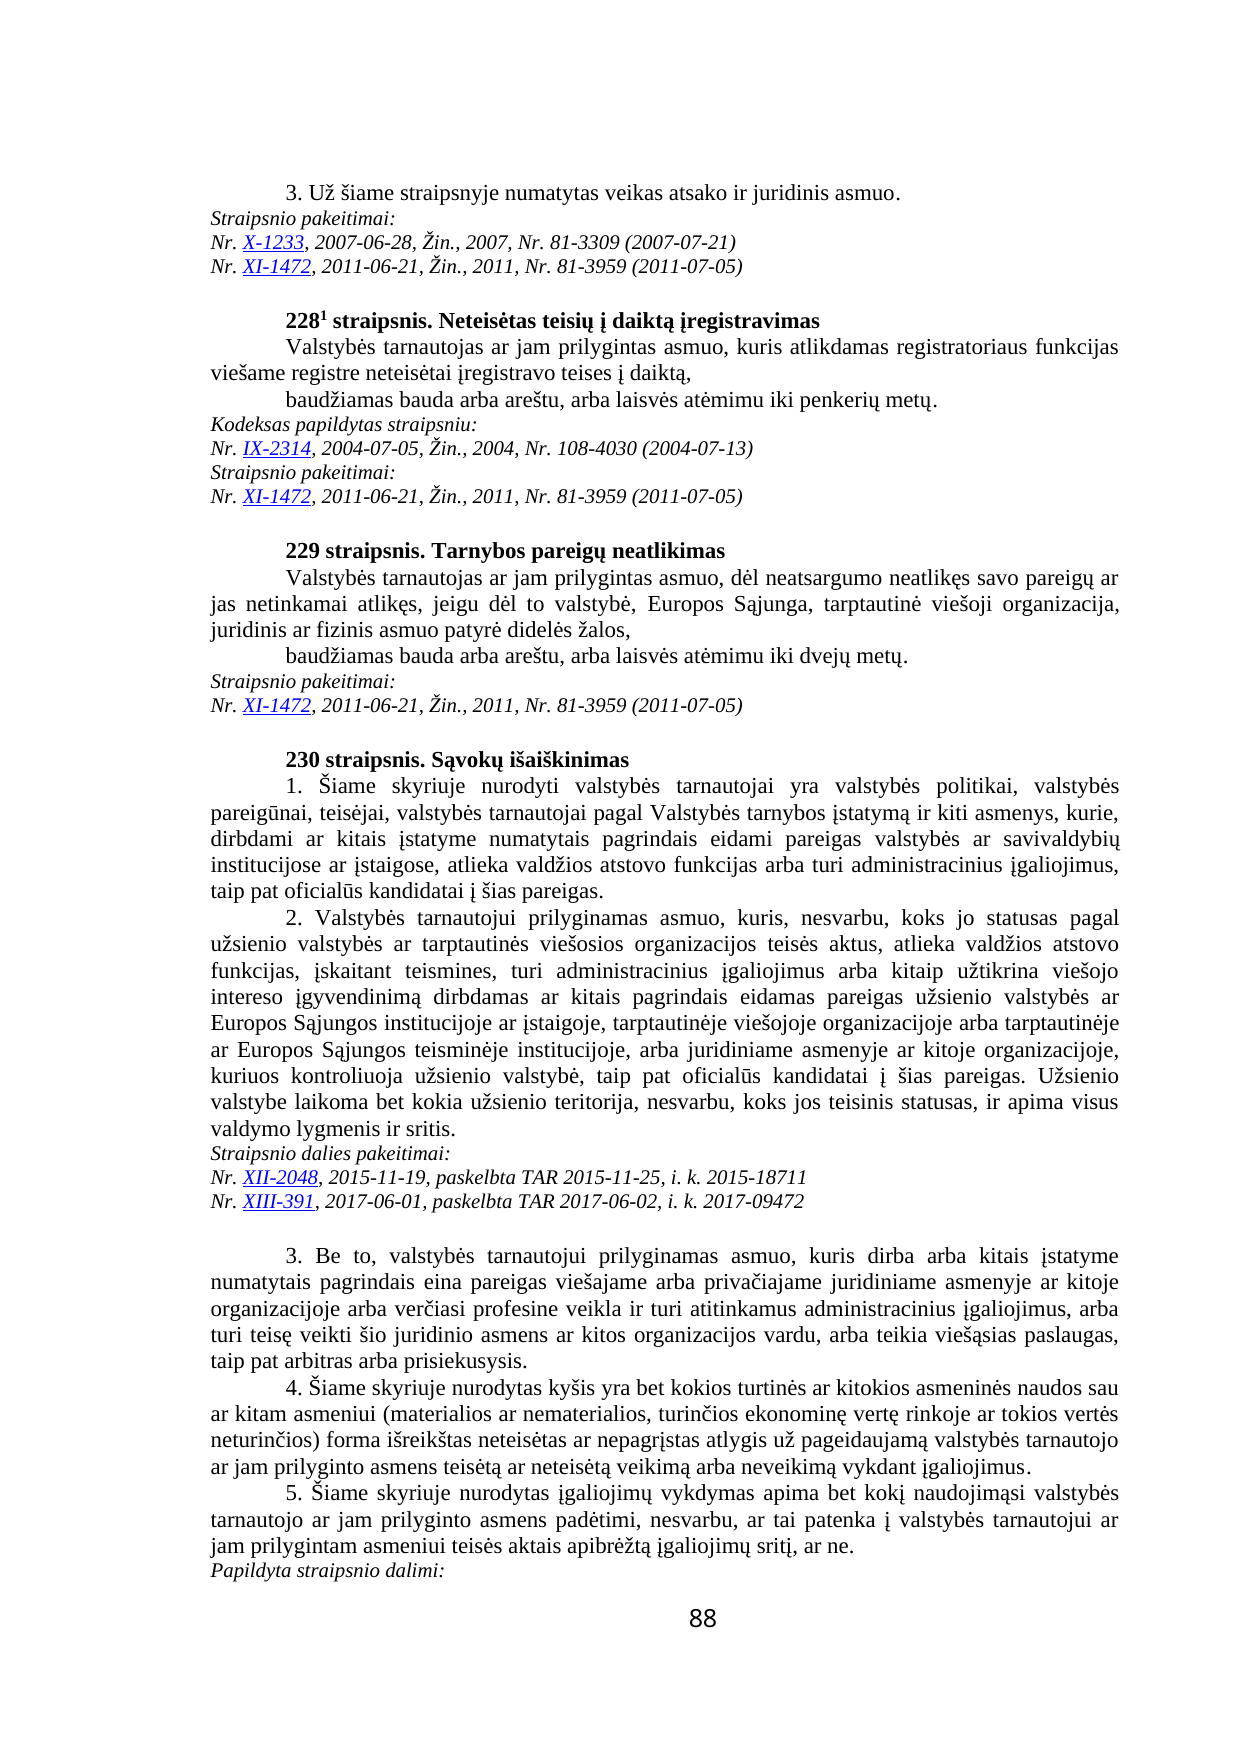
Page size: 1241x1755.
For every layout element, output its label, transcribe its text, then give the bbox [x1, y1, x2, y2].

text 230 straipsnis. Sąvokų išaiškinimas [210, 746, 1120, 772]
text Straipsnio pakeitimai: [210, 460, 1120, 484]
text Nr. IX-2314, 2004-07-05, Žin., 2004, Nr. 108-4030 (2004-07-13) [210, 436, 1120, 460]
text Straipsnio dalies pakeitimai: [210, 1141, 1120, 1165]
text baudžiamas bauda arba areštu, arba laisvės atėmimu iki penkerių metų. [210, 386, 1120, 412]
text 1. Šiame skyriuje nurodyti valstybės tarnautojai yra valstybės politikai, valstybės pareigūnai, teisėjai, valstybės tarnautojai pagal Valstybės tarnybos įstatymą ir kiti asmenys, kurie, dirbdami ar kitais įstatyme numatytais pagrindais eidami pareigas valstybės ar savivaldybių institucijose ar įstaigose, atlieka valdžios atstovo funkcijas arba turi administracinius įgaliojimus, taip pat oficialūs kandidatai į šias pareigas. [210, 772, 1120, 904]
text Nr. XI-1472, 2011-06-21, Žin., 2011, Nr. 81-3959 (2011-07-05) [210, 484, 1120, 508]
text 4. Šiame skyriuje nurodytas kyšis yra bet kokios turtinės ar kitokios asmeninės naudos sau ar kitam asmeniui (materialios ar nematerialios, turinčios ekonominę vertę rinkoje ar tokios vertės neturinčios) forma išreikštas neteisėtas ar nepagrįstas atlygis už pageidaujamą valstybės tarnautojo ar jam prilyginto asmens teisėtą ar neteisėtą veikimą arba neveikimą vykdant įgaliojimus. [210, 1374, 1120, 1479]
text Valstybės tarnautojas ar jam prilygintas asmuo, dėl neatsargumo neatlikęs savo pareigų ar jas netinkamai atlikęs, jeigu dėl to valstybė, Europos Sąjunga, tarptautinė viešoji organizacija, juridinis ar fizinis asmuo patyrė didelės žalos, [210, 563, 1120, 643]
text 2. Valstybės tarnautojui prilyginamas asmuo, kuris, nesvarbu, koks jo statusas pagal užsienio valstybės ar tarptautinės viešosios organizacijos teisės aktus, atlieka valdžios atstovo funkcijas, įskaitant teismines, turi administracinius įgaliojimus arba kitaip užtikrina viešojo intereso įgyvendinimą dirbdamas ar kitais pagrindais eidamas pareigas užsienio valstybės ar Europos Sąjungos institucijoje ar įstaigoje, tarptautinėje viešojoje organizacijoje arba tarptautinėje ar Europos Sąjungos teisminėje institucijoje, arba juridiniame asmenyje ar kitoje organizacijoje, kuriuos kontroliuoja užsienio valstybė, taip pat oficialūs kandidatai į šias pareigas. Užsienio valstybe laikoma bet kokia užsienio teritorija, nesvarbu, koks jos teisinis statusas, ir apima visus valdymo lygmenis ir sritis. [210, 904, 1120, 1141]
text 5. Šiame skyriuje nurodytas įgaliojimų vykdymas apima bet kokį naudojimąsi valstybės tarnautojo ar jam prilyginto asmens padėtimi, nesvarbu, ar tai patenka į valstybės tarnautojui ar jam prilygintam asmeniui teisės aktais apibrėžtą įgaliojimų sritį, ar ne. [210, 1479, 1120, 1558]
text Nr. X-1233, 2007-06-28, Žin., 2007, Nr. 81-3309 (2007-07-21) [210, 230, 1120, 254]
text Kodeksas papildytas straipsniu: [210, 412, 1120, 436]
text 3. Be to, valstybės tarnautojui prilyginamas asmuo, kuris dirba arba kitais įstatyme numatytais pagrindais eina pareigas viešajame arba privačiajame juridiniame asmenyje ar kitoje organizacijoje arba verčiasi profesine veikla ir turi atitinkamus administracinius įgaliojimus, arba turi teisę veikti šio juridinio asmens ar kitos organizacijos vardu, arba teikia viešąsias paslaugas, taip pat arbitras arba prisiekusysis. [210, 1242, 1120, 1374]
text 229 straipsnis. Tarnybos pareigų neatlikimas [210, 537, 1120, 563]
text baudžiamas bauda arba areštu, arba laisvės atėmimu iki dvejų metų. [210, 643, 1120, 669]
text Nr. XI-1472, 2011-06-21, Žin., 2011, Nr. 81-3959 (2011-07-05) [210, 693, 1120, 717]
text Papildyta straipsnio dalimi: [210, 1558, 1120, 1582]
text Straipsnio pakeitimai: [210, 669, 1120, 693]
text Valstybės tarnautojas ar jam prilygintas asmuo, kuris atlikdamas registratoriaus funkcijas viešame registre neteisėtai įregistravo teises į daiktą, [210, 333, 1120, 386]
text Nr. XI-1472, 2011-06-21, Žin., 2011, Nr. 81-3959 (2011-07-05) [210, 254, 1120, 278]
text Nr. XIII-391, 2017-06-01, paskelbta TAR 2017-06-02, i. k. 2017-09472 [210, 1189, 1120, 1213]
text 3. Už šiame straipsnyje numatytas veikas atsako ir juridinis asmuo. [210, 179, 1120, 206]
text Straipsnio pakeitimai: [210, 206, 1120, 230]
text 2281 straipsnis. Neteisėtas teisių į daiktą įregistravimas [210, 307, 1120, 333]
text Nr. XII-2048, 2015-11-19, paskelbta TAR 2015-11-25, i. k. 2015-18711 [210, 1165, 1120, 1189]
